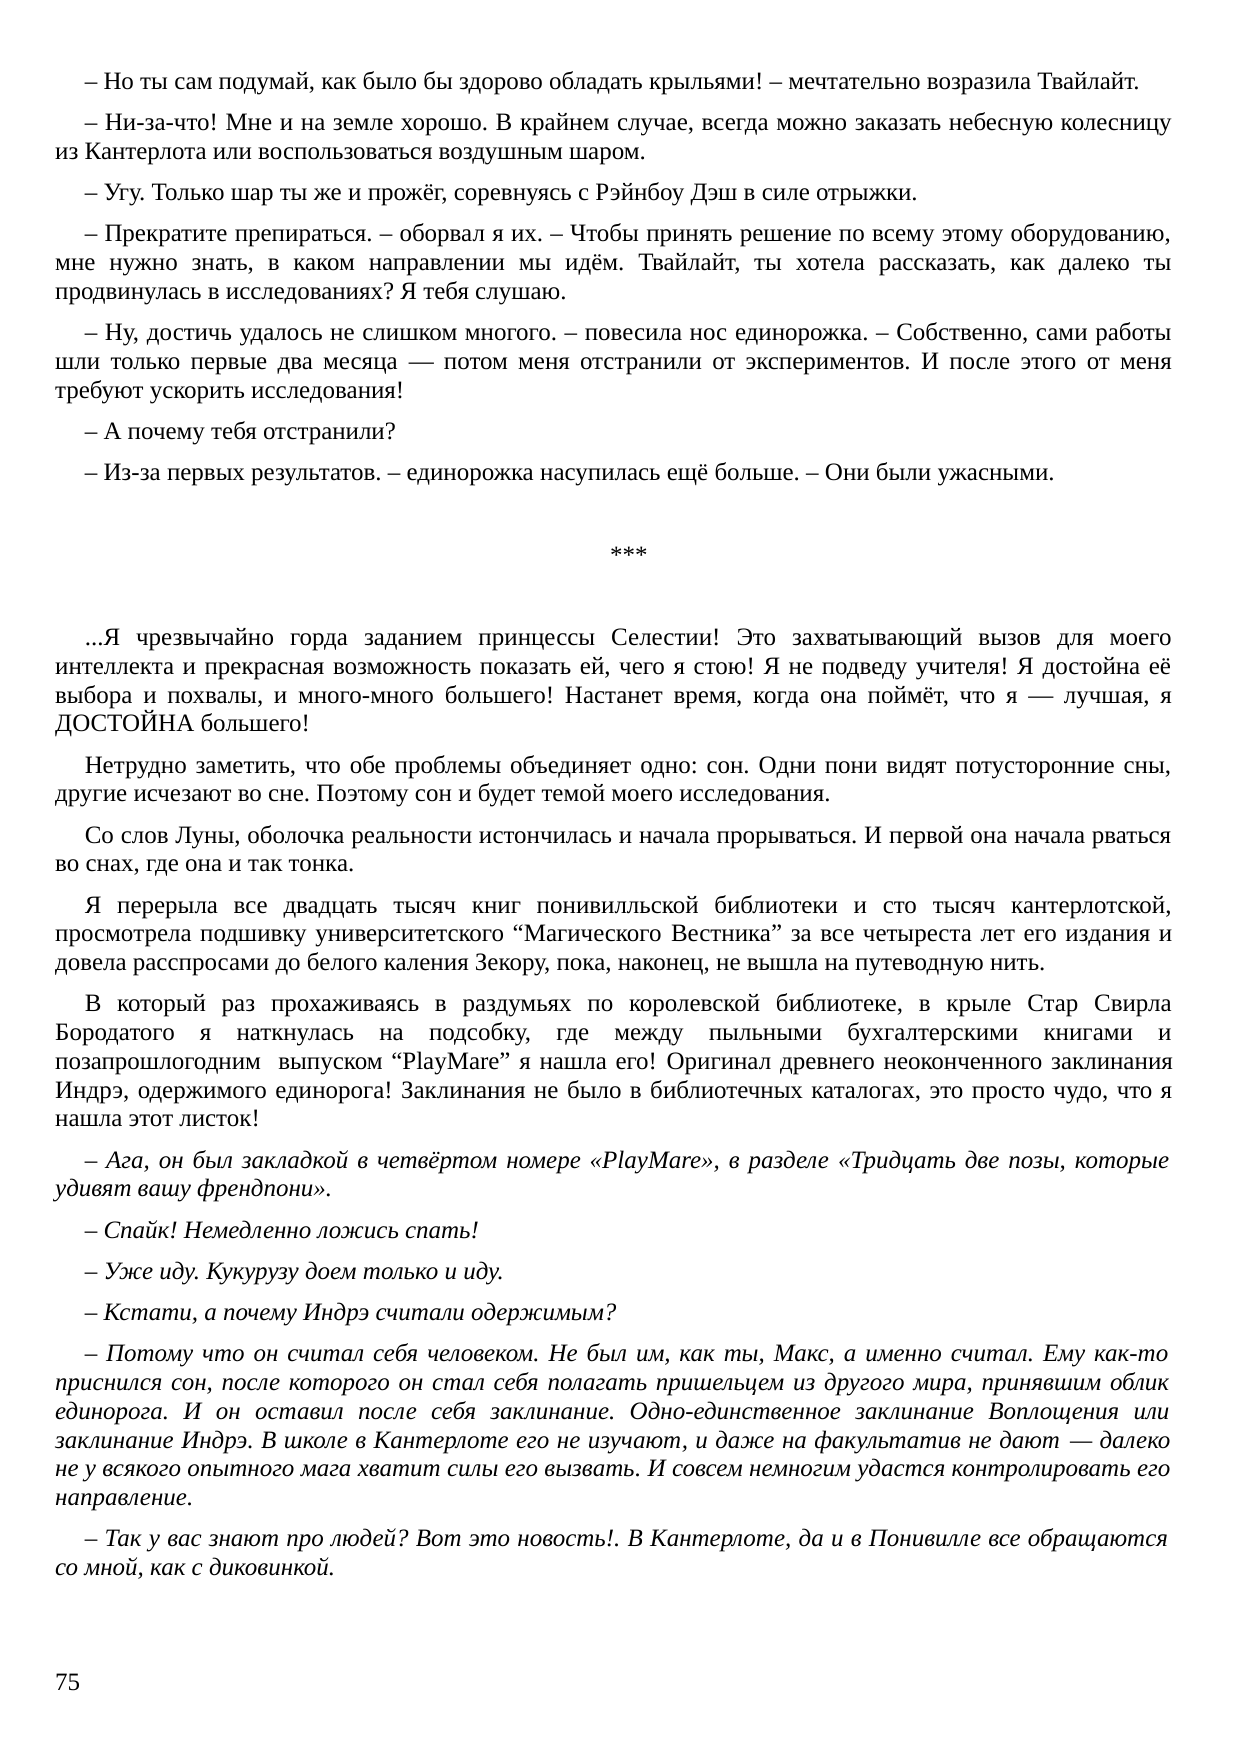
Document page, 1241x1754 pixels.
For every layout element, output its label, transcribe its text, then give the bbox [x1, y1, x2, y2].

text – Прекратите препираться. – оборвал я их. – Чтобы принять решение по всему этому оборудованию, мне нужно знать, в каком направлении мы идём. Твайлайт, ты хотела рассказать, как далеко ты продвинулась в исследованиях? Я тебя слушаю. [55, 218, 1173, 305]
text – Потому что он считал себя человеком. Не был им, как ты, Макс, а именно считал. Ему как-то приснился сон, после которого он стал себя полагать пришельцем из другого мира, принявшим облик единорога. И он оставил после себя заклинание. Одно-единственное заклинание Воплощения или заклинание Индрэ. В школе в Кантерлоте его не изучают, и даже на факультатив не дают — далеко не у всякого опытного мага хватит силы его вызвать. И совсем немногим удастся контролировать его направление. [55, 1338, 1173, 1511]
text – Ну, достичь удалось не слишком многого. – повесила нос единорожка. – Собственно, сами работы шли только первые два месяца — потом меня отстранили от экспериментов. И после этого от меня требуют ускорить исследования! [55, 317, 1173, 403]
text *** [55, 540, 1173, 568]
text – Ни-за-что! Мне и на земле хорошо. В крайнем случае, всегда можно заказать небесную колесницу из Кантерлота или воспользоваться воздушным шаром. [55, 107, 1173, 165]
text – Но ты сам подумай, как было бы здорово обладать крыльями! – мечтательно возразила Твайлайт. [55, 66, 1173, 95]
text – Угу. Только шар ты же и прожёг, соревнуясь с Рэйнбоу Дэш в силе отрыжки. [55, 177, 1173, 206]
text – Кстати, а почему Индрэ считали одержимым? [55, 1297, 1173, 1326]
text – Так у вас знают про людей? Вот это новость!. В Кантерлоте, да и в Понивилле все обращаются со мной, как с диковинкой. [55, 1523, 1173, 1581]
text ...Я чрезвычайно горда заданием принцессы Селестии! Это захватывающий вызов для моего интеллекта и прекрасная возможность показать ей, чего я стою! Я не подведу учителя! Я достойна её выбора и похвалы, и много-много большего! Настанет время, когда она поймёт, что я — лучшая, я ДОСТОЙНА большего! [55, 622, 1173, 737]
text В который раз прохаживаясь в раздумьях по королевской библиотеке, в крыле Стар Свирла Бородатого я наткнулась на подсобку, где между пыльными бухгалтерскими книгами и позапрошлогодним выпуском “PlayMare” я нашла его! Оригинал древнего неоконченного заклинания Индрэ, одержимого единорога! Заклинания не было в библиотечных каталогах, это просто чудо, что я нашла этот листок! [55, 988, 1173, 1132]
text Я перерыла все двадцать тысяч книг понивилльской библиотеки и сто тысяч кантерлотской, просмотрела подшивку университетского “Магического Вестника” за все четыреста лет его издания и довела расспросами до белого каления Зекору, пока, наконец, не вышла на путеводную нить. [55, 890, 1173, 976]
text – Спайк! Немедленно ложись спать! [55, 1215, 1173, 1243]
text Нетрудно заметить, что обе проблемы объединяет одно: сон. Одни пони видят потусторонние сны, другие исчезают во сне. Поэтому сон и будет темой моего исследования. [55, 750, 1173, 807]
text – Из-за первых результатов. – единорожка насупилась ещё больше. – Они были ужасными. [55, 457, 1173, 486]
text – Уже иду. Кукурузу доем только и иду. [55, 1256, 1173, 1285]
text Со слов Луны, оболочка реальности истончилась и начала прорываться. И первой она начала рваться во снах, где она и так тонка. [55, 820, 1173, 877]
text – Ага, он был закладкой в четвёртом номере «PlayMare», в разделе «Тридцать две позы, которые удивят вашу френдпони». [55, 1145, 1173, 1202]
text – А почему тебя отстранили? [55, 416, 1173, 445]
